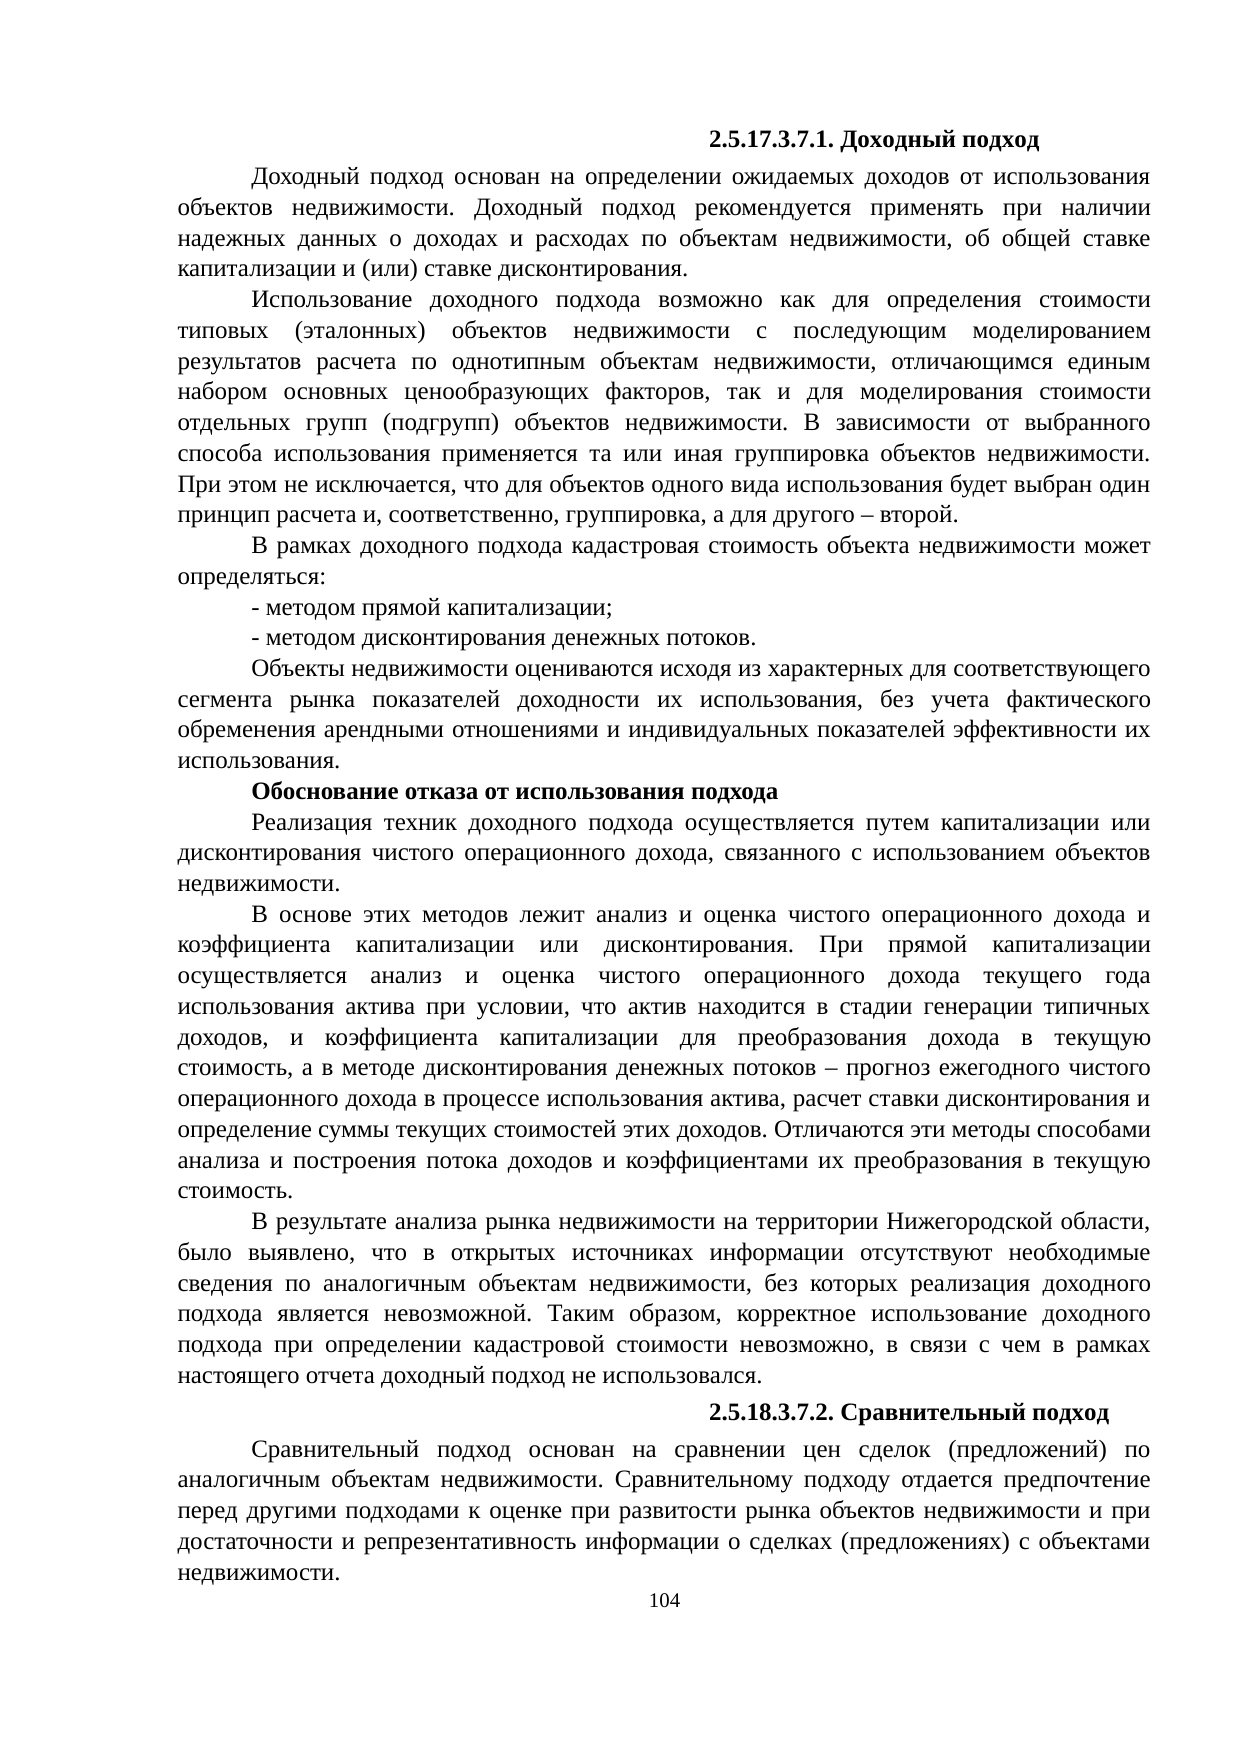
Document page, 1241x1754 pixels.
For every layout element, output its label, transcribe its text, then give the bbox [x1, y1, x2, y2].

text В результате анализа рынка недвижимости на территории Нижегородской области, было выявлено, что в открытых источниках информации отсутствуют необходимые сведения по аналогичным объектам недвижимости, без которых реализация доходного подхода является невозможной. Таким образом, корректное использование доходного подхода при определении кадастровой стоимости невозможно, в связи с чем в рамках настоящего отчета доходный подход не использовался. [177, 1206, 1152, 1388]
text Реализация техник доходного подхода осуществляется путем капитализации или дисконтирования чистого операционного дохода, связанного с использованием объектов недвижимости. [177, 807, 1152, 897]
text В основе этих методов лежит анализ и оценка чистого операционного дохода и коэффициента капитализации или дисконтирования. При прямой капитализации осуществляется анализ и оценка чистого операционного дохода текущего года использования актива при условии, что актив находится в стадии генерации типичных доходов, и коэффициента капитализации для преобразования дохода в текущую стоимость, а в методе дисконтирования денежных потоков – прогноз ежегодного чистого операционного дохода в процессе использования актива, расчет ставки дисконтирования и определение суммы текущих стоимостей этих доходов. Отличаются эти методы способами анализа и построения потока доходов и коэффициентами их преобразования в текущую стоимость. [177, 899, 1152, 1204]
text В рамках доходного подхода кадастровая стоимость объекта недвижимости может определяться: [177, 530, 1152, 589]
text Доходный подход основан на определении ожидаемых доходов от использования объектов недвижимости. Доходный подход рекомендуется применять при наличии надежных данных о доходах и расходах по объектам недвижимости, об общей ставке капитализации и (или) ставке дисконтирования. [177, 161, 1152, 282]
subtitle 3.7.2. Сравнительный подход [635, 1397, 1152, 1426]
text - методом прямой капитализации; [177, 592, 1152, 620]
text Использование доходного подхода возможно как для определения стоимости типовых (эталонных) объектов недвижимости с последующим моделированием результатов расчета по однотипным объектам недвижимости, отличающимся единым набором основных ценообразующих факторов, так и для моделирования стоимости отдельных групп (подгрупп) объектов недвижимости. В зависимости от выбранного способа использования применяется та или иная группировка объектов недвижимости. При этом не исключается, что для объектов одного вида использования будет выбран один принцип расчета и, соответственно, группировка, а для другого – второй. [177, 284, 1152, 528]
subtitle 3.7.1. Доходный подход [635, 124, 1152, 153]
text - методом дисконтирования денежных потоков. [177, 622, 1152, 651]
text Сравнительный подход основан на сравнении цен сделок (предложений) по аналогичным объектам недвижимости. Сравнительному подходу отдается предпочтение перед другими подходами к оценке при развитости рынка объектов недвижимости и при достаточности и репрезентативность информации о сделках (предложениях) с объектами недвижимости. [177, 1434, 1152, 1585]
text Объекты недвижимости оцениваются исходя из характерных для соответствующего сегмента рынка показателей доходности их использования, без учета фактического обременения арендными отношениями и индивидуальных показателей эффективности их использования. [177, 653, 1152, 774]
text Обоснование отказа от использования подхода [177, 776, 1152, 805]
